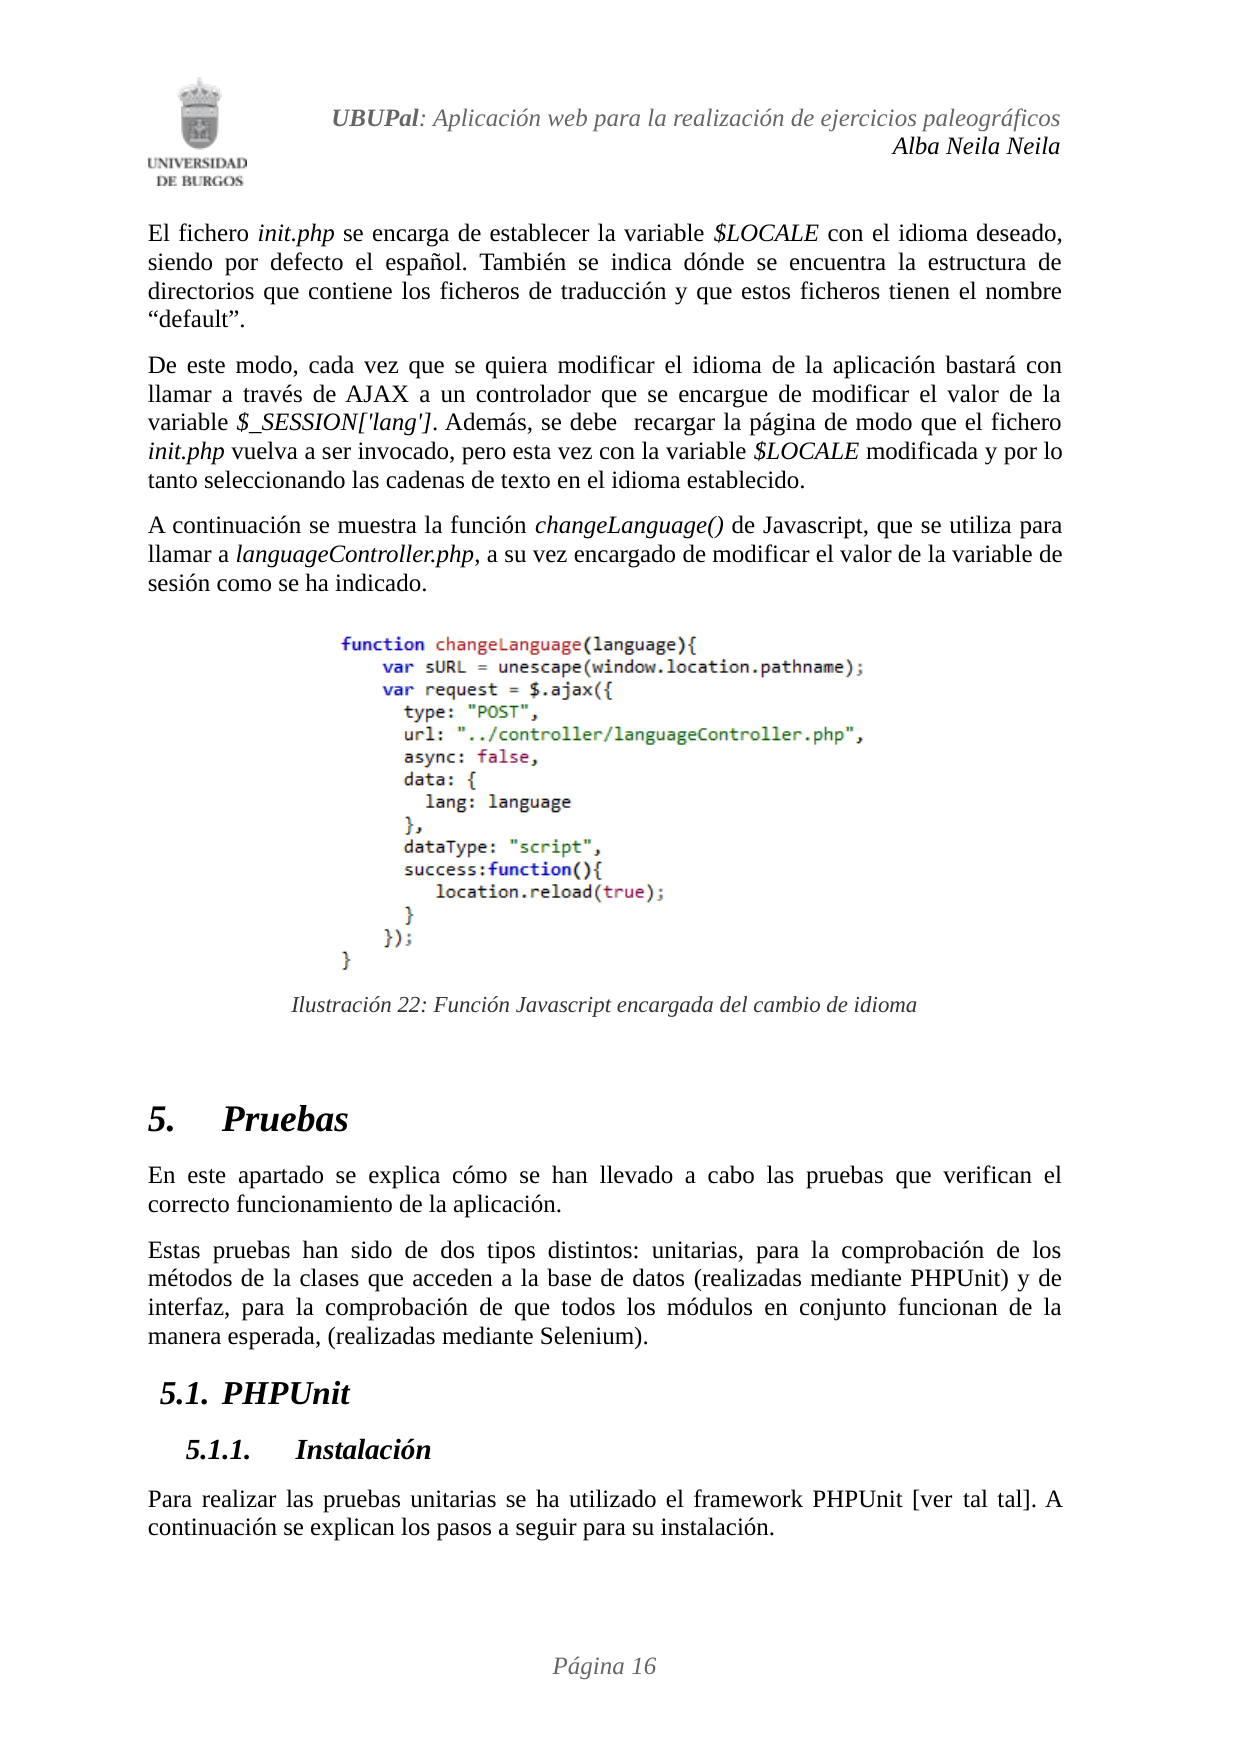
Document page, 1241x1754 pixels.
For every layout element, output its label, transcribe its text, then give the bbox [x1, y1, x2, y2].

text Ilustración 22: Función Javascript encargada del cambio de idioma [279, 626, 931, 1018]
picture [147, 77, 247, 186]
subtitle PHPUnit [159, 1373, 1063, 1412]
text Estas pruebas han sido de dos tipos distintos: unitarias, para la comprobación de los métodos de la clases que acceden a la base de datos (realizadas mediante PHPUnit) y de interfaz, para la comprobación de que todos los módulos en conjunto funcionan de la manera esperada, (realizadas mediante Selenium). [148, 1235, 1063, 1350]
text A continuación se muestra la función changeLanguage() de Javascript, que se utiliza para llamar a languageController.php, a su vez encargado de modificar el valor de la variable de sesión como se ha indicado. [148, 510, 1063, 597]
subtitle Pruebas [148, 1097, 1063, 1140]
subtitle Instalación [186, 1432, 1063, 1466]
text El fichero init.php se encarga de establecer la variable $LOCALE con el idioma deseado, siendo por defecto el español. También se indica dónde se encuentra la estructura de directorios que contiene los ficheros de traducción y que estos ficheros tienen el nombre “default”. [148, 218, 1063, 333]
text De este modo, cada vez que se quiera modificar el idioma de la aplicación bastará con llamar a través de AJAX a un controlador que se encargue de modificar el valor de la variable $_SESSION['lang']. Además, se debe recargar la página de modo que el fichero init.php vuelva a ser invocado, pero esta vez con la variable $LOCALE modificada y por lo tanto seleccionando las cadenas de texto en el idioma establecido. [148, 350, 1063, 494]
text Para realizar las pruebas unitarias se ha utilizado el framework PHPUnit [ver tal tal]. A continuación se explican los pasos a seguir para su instalación. [148, 1484, 1063, 1541]
text En este apartado se explica cómo se han llevado a cabo las pruebas que verifican el correcto funcionamiento de la aplicación. [148, 1161, 1063, 1218]
picture [335, 625, 876, 979]
